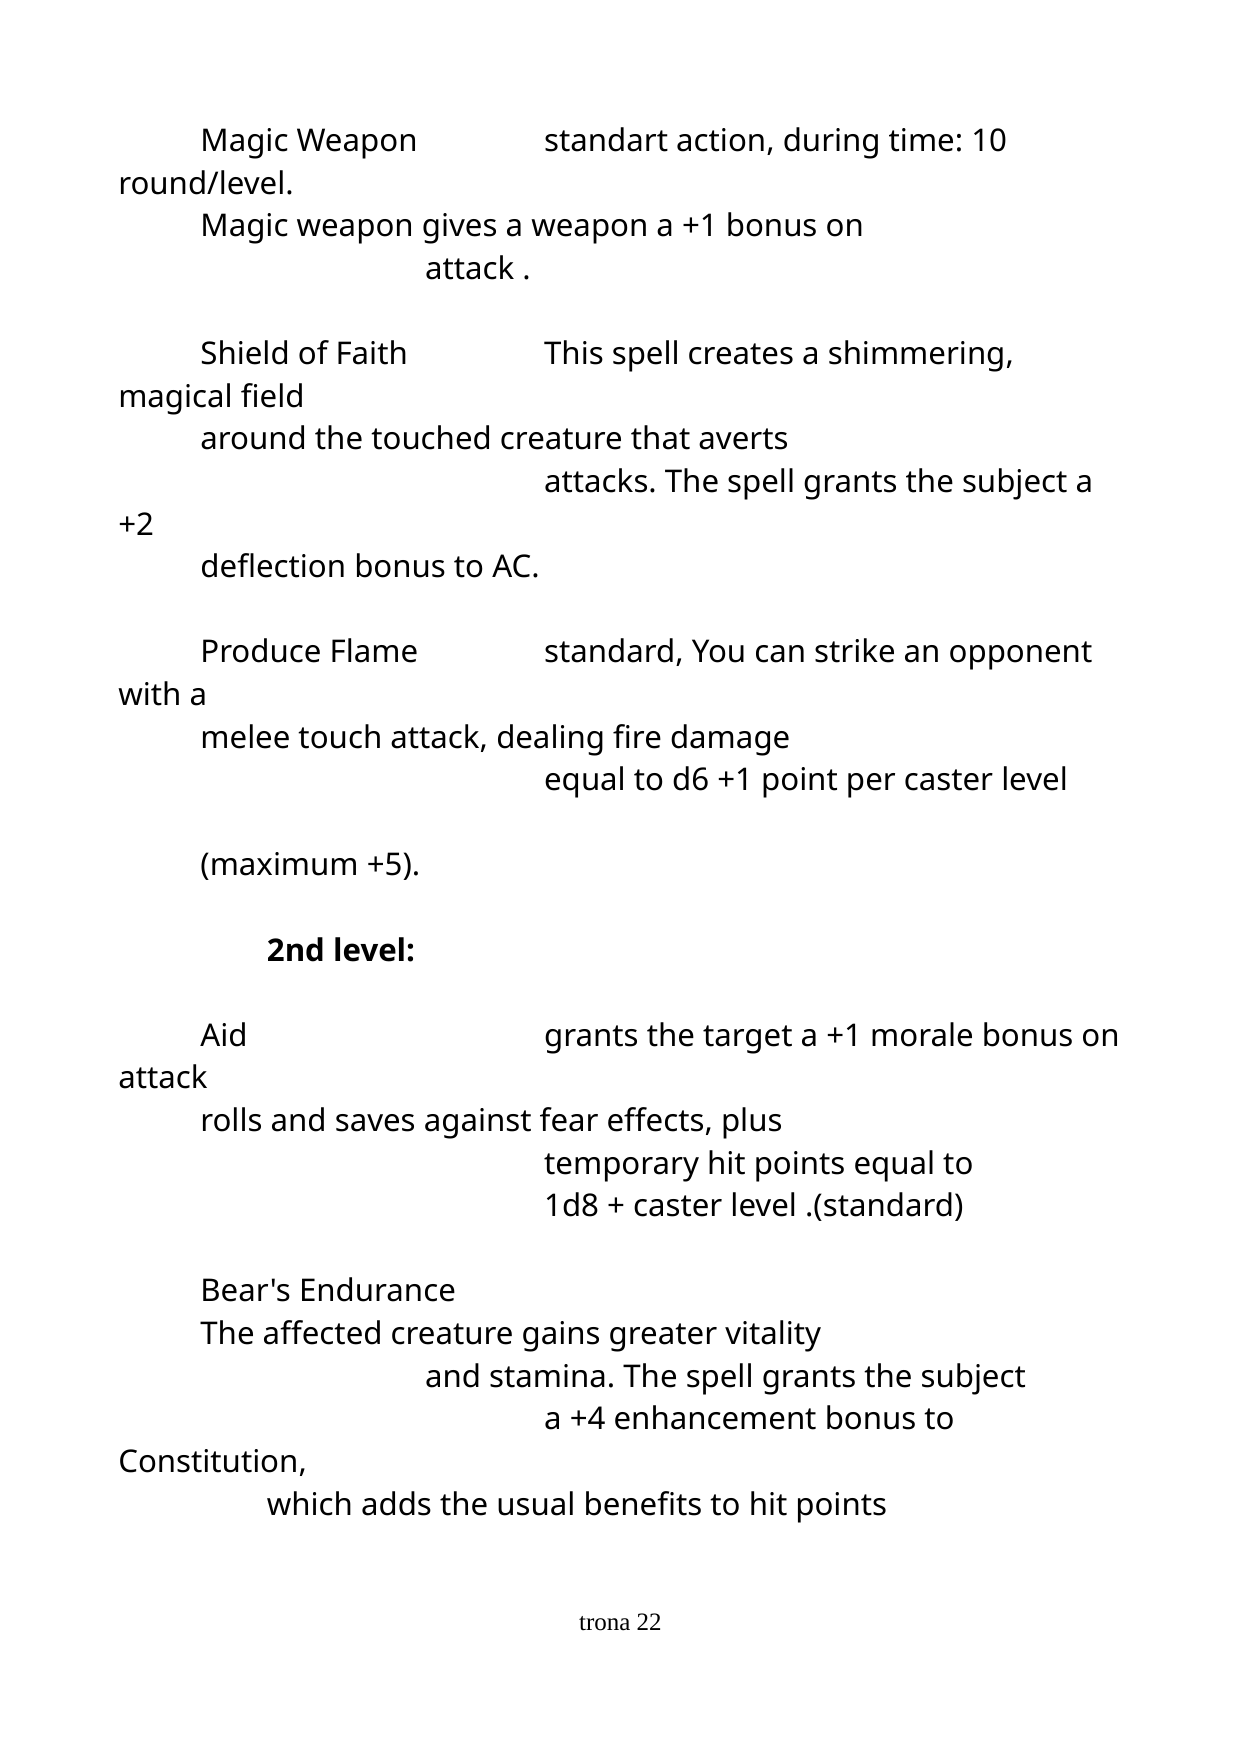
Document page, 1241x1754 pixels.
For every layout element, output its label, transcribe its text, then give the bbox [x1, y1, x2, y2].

text 2nd level: [118, 928, 1122, 970]
text Produce Flame standard, You can strike an opponent with a melee touch attack, dealing fire damage equal to d6 +1 point per caster level (maximum +5). [118, 629, 1122, 885]
text Aid grants the target a +1 morale bonus on attack rolls and saves against fear effects, plus temporary hit points equal to [118, 1013, 1122, 1183]
text a +4 enhancement bonus to Constitution, which adds the usual benefits to hit points [118, 1396, 1122, 1524]
text Magic Weapon standart action, during time: 10 round/level. Magic weapon gives a weapon a +1 bonus on attack . [118, 118, 1122, 288]
text Shield of Faith This spell creates a shimmering, magical field around the touched creature that averts attacks. The spell grants the subject a +2 deflection bonus to AC. [118, 331, 1122, 587]
text 1d8 + caster level .(standard) Bear's Endurance The affected creature gains greater vitality and stamina. The spell grants the subject [118, 1183, 1122, 1396]
